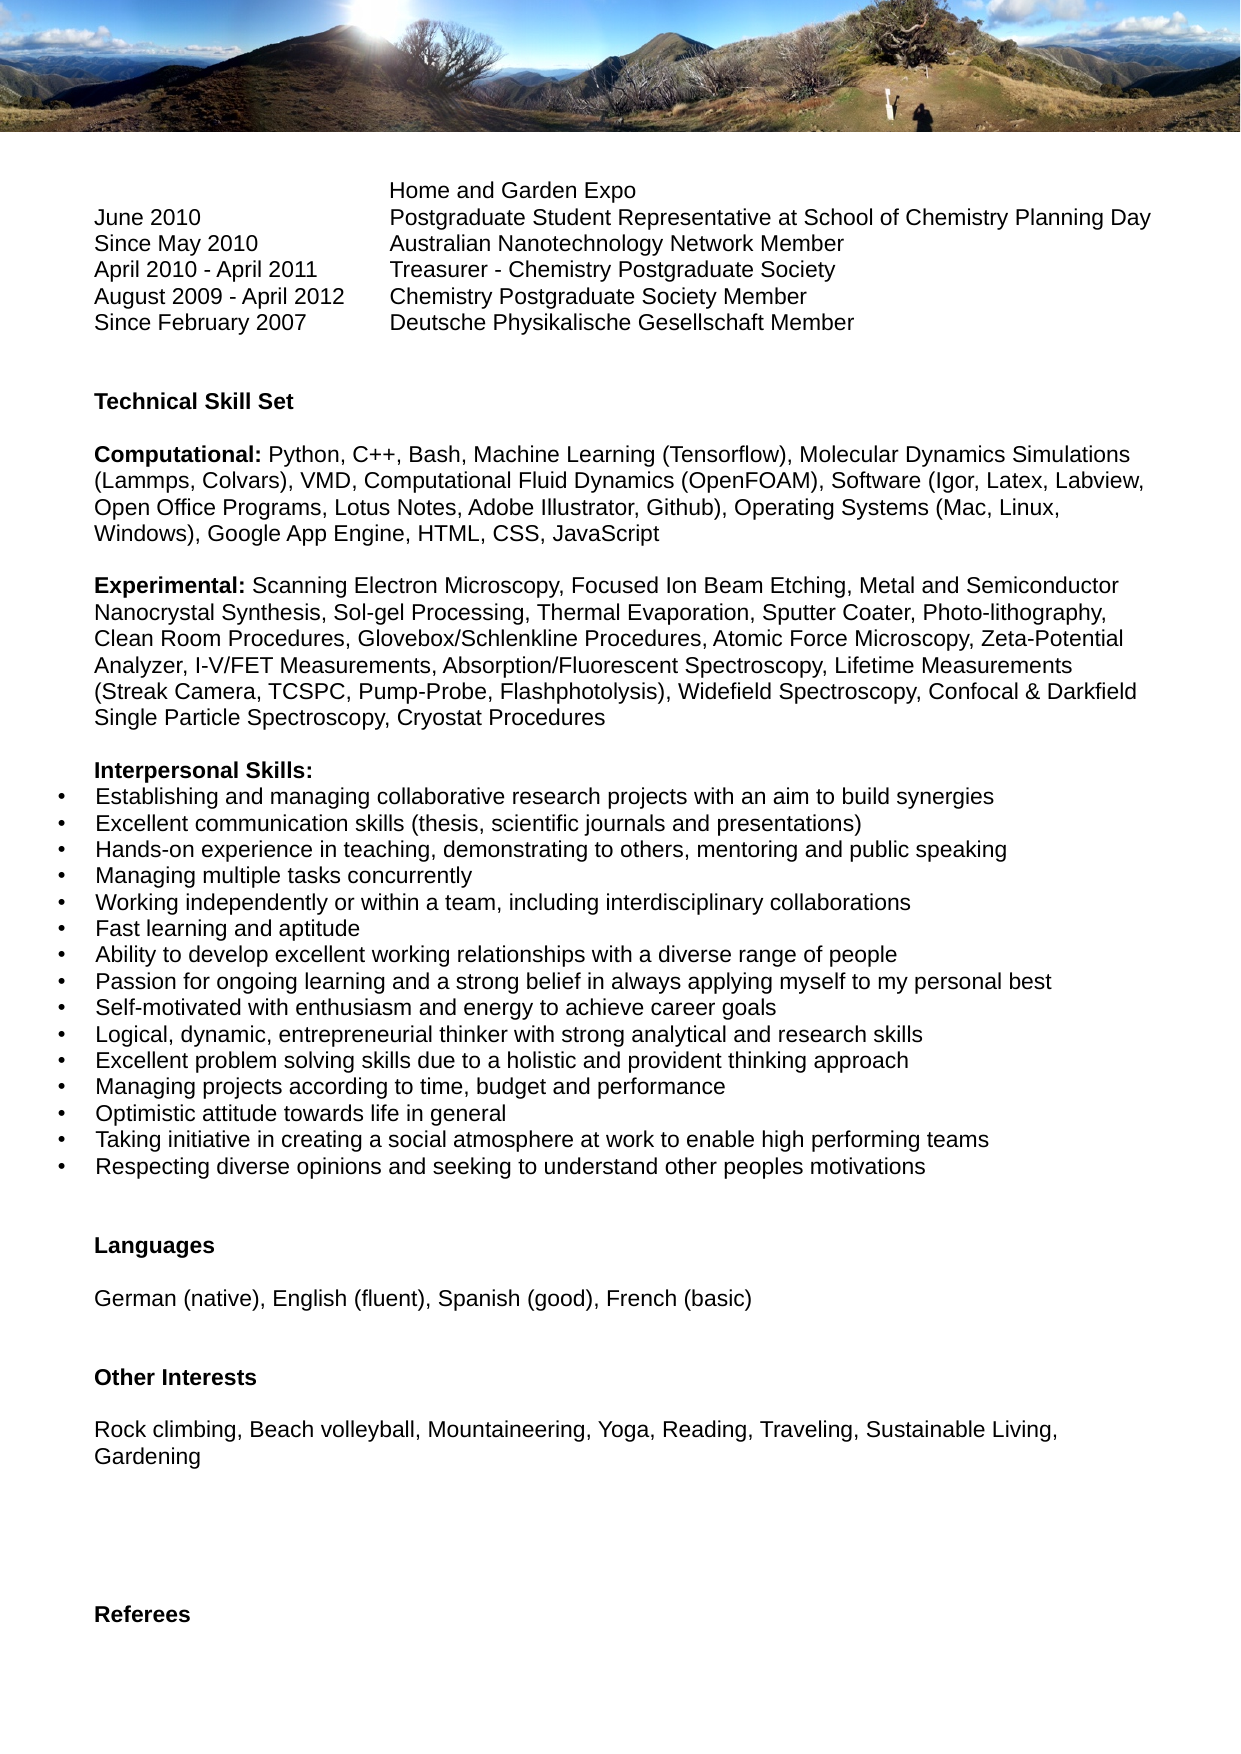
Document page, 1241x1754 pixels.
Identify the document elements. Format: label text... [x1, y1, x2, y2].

list Optimistic attitude towards life in general [58, 1099, 1152, 1126]
list Fast learning and aptitude [58, 915, 1152, 941]
text Since May 2010 Australian Nanotechnology Network Member [20, 230, 1152, 256]
list Working independently or within a team, including interdisciplinary collaborations [58, 889, 1152, 915]
list Taking initiative in creating a social atmosphere at work to enable high performing teams [58, 1126, 1152, 1152]
text Home and Garden Expo [389, 177, 1152, 203]
list Ability to develop excellent working relationships with a diverse range of people [58, 941, 1152, 968]
list Managing multiple tasks concurrently [58, 862, 1152, 889]
text Other Interests [20, 1364, 1152, 1390]
list Managing projects according to time, budget and performance [58, 1073, 1152, 1099]
text Experimental: Scanning Electron Microscopy, Focused Ion Beam Etching, Metal and Semiconductor Nanocrystal Synthesis, Sol-gel Processing, Thermal Evaporation, Sputter Coater, Photo-lithography, Clean Room Procedures, Glovebox/Schlenkline Procedures, Atomic Force Microscopy, Zeta-Potential Analyzer, I-V/FET Measurements, Absorption/Fluorescent Spectroscopy, Lifetime Measurements (Streak Camera, TCSPC, Pump-Probe, Flashphotolysis), Widefield Spectroscopy, Confocal & Darkfield Single Particle Spectroscopy, Cryostat Procedures [94, 572, 1152, 731]
text Languages [20, 1232, 1152, 1258]
text August 2009 - April 2012 Chemistry Postgraduate Society Member [20, 283, 1152, 309]
list Establishing and managing collaborative research projects with an aim to build synergies [58, 783, 1152, 810]
text June 2010 Postgraduate Student Representative at School of Chemistry Planning Day [20, 203, 1152, 230]
text Rock climbing, Beach volleyball, Mountaineering, Yoga, Reading, Traveling, Sustainable Living, Gardening [94, 1416, 1152, 1469]
list Hands-on experience in teaching, demonstrating to others, mentoring and public speaking [58, 836, 1152, 862]
list Logical, dynamic, entrepreneurial thinker with strong analytical and research skills [58, 1021, 1152, 1047]
picture [0, 0, 1241, 132]
text German (native), English (fluent), Spanish (good), French (basic) [20, 1285, 1152, 1311]
list Self-motivated with enthusiasm and energy to achieve career goals [58, 994, 1152, 1021]
text Computational: Python, C++, Bash, Machine Learning (Tensorflow), Molecular Dynamics Simulations (Lammps, Colvars), VMD, Computational Fluid Dynamics (OpenFOAM), Software (Igor, Latex, Labview, Open Office Programs, Lotus Notes, Adobe Illustrator, Github), Operating Systems (Mac, Linux, Windows), Google App Engine, HTML, CSS, JavaScript [94, 441, 1152, 546]
text Technical Skill Set [20, 388, 1152, 414]
text Referees [20, 1601, 1152, 1627]
list Passion for ongoing learning and a strong belief in always applying myself to my personal best [58, 968, 1152, 994]
list Respecting diverse opinions and seeking to understand other peoples motivations [58, 1153, 1152, 1179]
text Interpersonal Skills: [20, 757, 1152, 783]
list Excellent communication skills (thesis, scientific journals and presentations) [58, 810, 1152, 836]
text Since February 2007 Deutsche Physikalische Gesellschaft Member [20, 309, 1152, 335]
list Excellent problem solving skills due to a holistic and provident thinking approach [58, 1047, 1152, 1073]
text April 2010 - April 2011 Treasurer - Chemistry Postgraduate Society [20, 256, 1152, 283]
